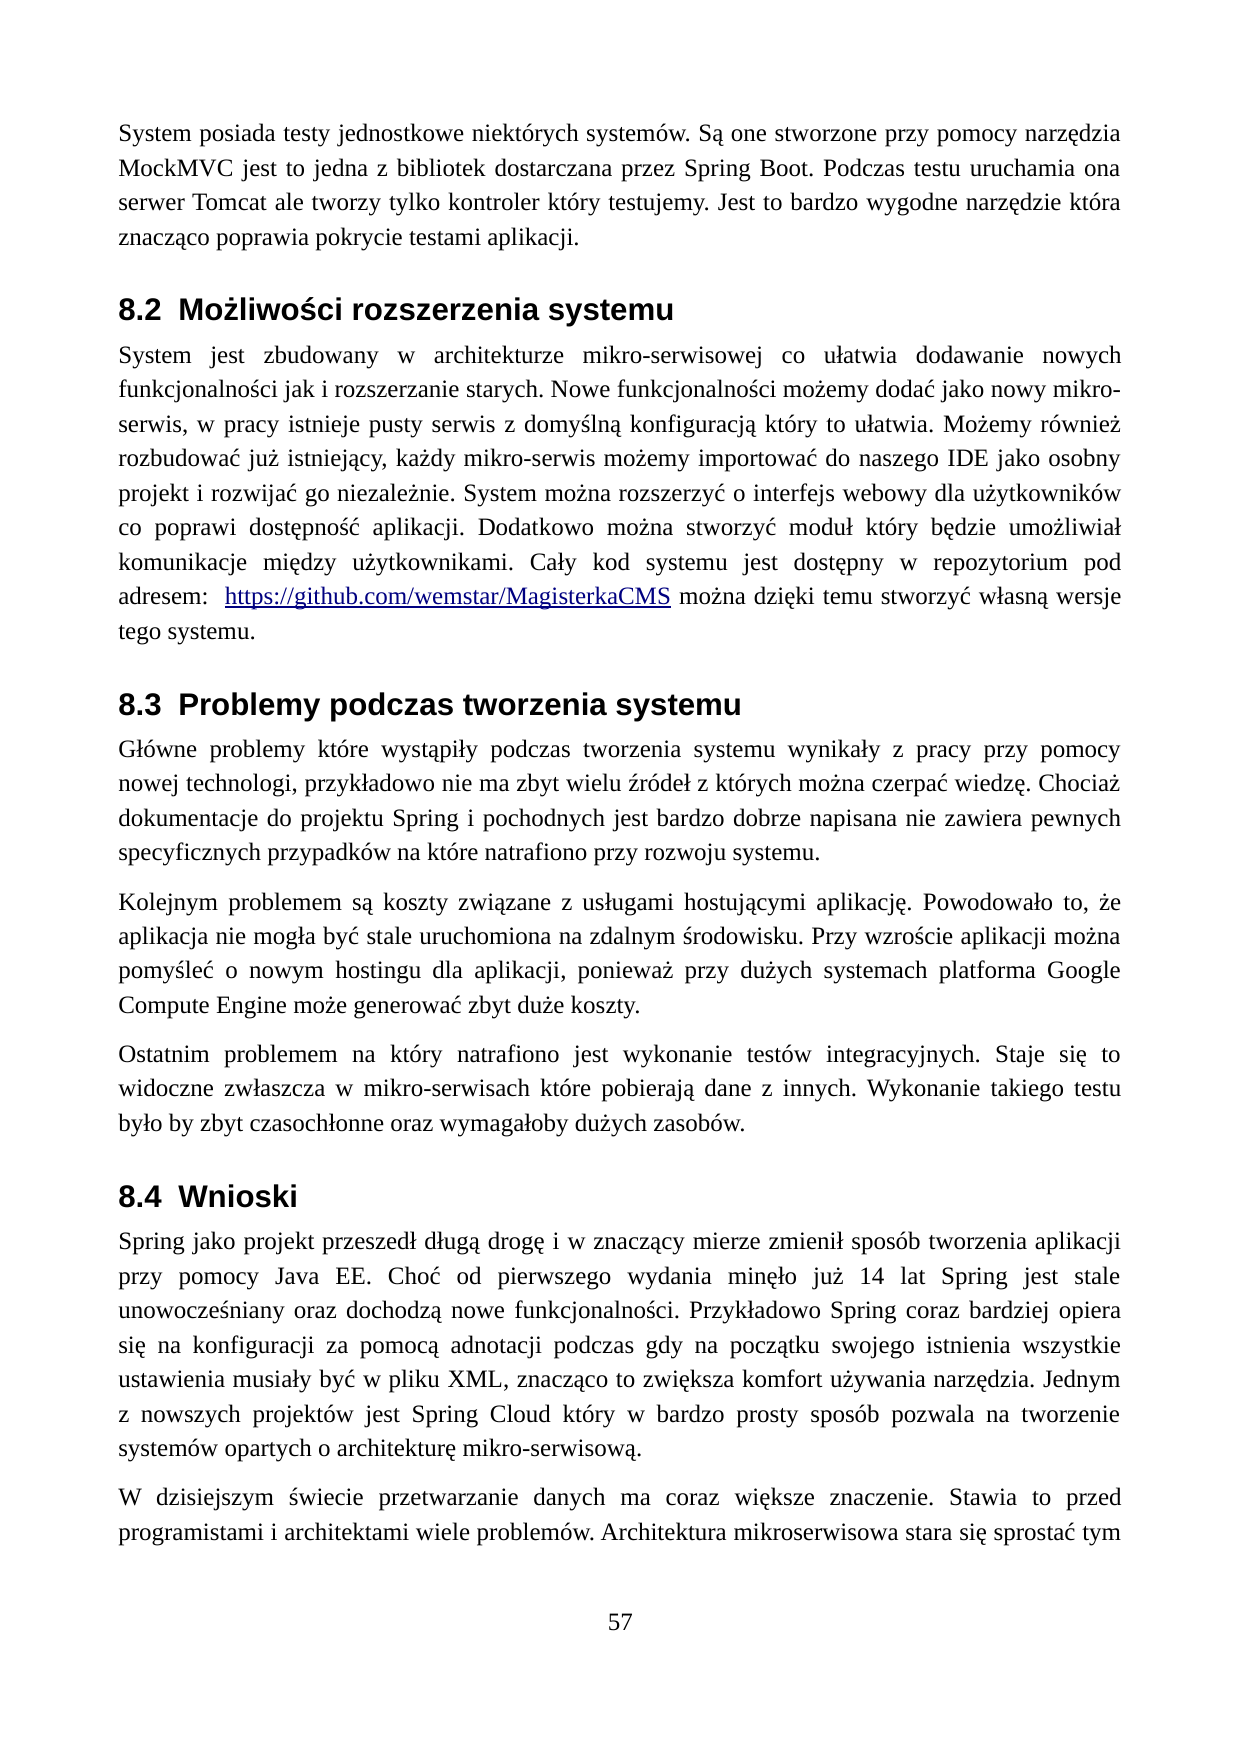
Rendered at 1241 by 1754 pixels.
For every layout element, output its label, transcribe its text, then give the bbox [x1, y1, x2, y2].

text Główne problemy które wystąpiły podczas tworzenia systemu wynikały z pracy przy pomocy nowej technologi, przykładowo nie ma zbyt wielu źródeł z których można czerpać wiedzę. Chociaż dokumentacje do projektu Spring i pochodnych jest bardzo dobrze napisana nie zawiera pewnych specyficznych przypadków na które natrafiono przy rozwoju systemu. [118, 734, 1122, 866]
text W dzisiejszym świecie przetwarzanie danych ma coraz większe znaczenie. Stawia to przed programistami i architektami wiele problemów. Architektura mikroserwisowa stara się sprostać tym [118, 1482, 1122, 1546]
text System posiada testy jednostkowe niektórych systemów. Są one stworzone przy pomocy narzędzia MockMVC jest to jedna z bibliotek dostarczana przez Spring Boot. Podczas testu uruchamia ona serwer Tomcat ale tworzy tylko kontroler który testujemy. Jest to bardzo wygodne narzędzie która znacząco poprawia pokrycie testami aplikacji. [118, 118, 1122, 250]
subtitle Możliwości rozszerzenia systemu [118, 291, 1122, 327]
subtitle Problemy podczas tworzenia systemu [118, 686, 1122, 722]
text Kolejnym problemem są koszty związane z usługami hostującymi aplikację. Powodowało to, że aplikacja nie mogła być stale uruchomiona na zdalnym środowisku. Przy wzroście aplikacji można pomyśleć o nowym hostingu dla aplikacji, ponieważ przy dużych systemach platforma Google Compute Engine może generować zbyt duże koszty. [118, 887, 1122, 1019]
text Spring jako projekt przeszedł długą drogę i w znaczący mierze zmienił sposób tworzenia aplikacji przy pomocy Java EE. Choć od pierwszego wydania minęło już 14 lat Spring jest stale unowocześniany oraz dochodzą nowe funkcjonalności. Przykładowo Spring coraz bardziej opiera się na konfiguracji za pomocą adnotacji podczas gdy na początku swojego istnienia wszystkie ustawienia musiały być w pliku XML, znacząco to zwiększa komfort używania narzędzia. Jednym z nowszych projektów jest Spring Cloud który w bardzo prosty sposób pozwala na tworzenie systemów opartych o architekturę mikro-serwisową. [118, 1226, 1122, 1462]
text Ostatnim problemem na który natrafiono jest wykonanie testów integracyjnych. Staje się to widoczne zwłaszcza w mikro-serwisach które pobierają dane z innych. Wykonanie takiego testu było by zbyt czasochłonne oraz wymagałoby dużych zasobów. [118, 1039, 1122, 1137]
text System jest zbudowany w architekturze mikro-serwisowej co ułatwia dodawanie nowych funkcjonalności jak i rozszerzanie starych. Nowe funkcjonalności możemy dodać jako nowy mikro-serwis, w pracy istnieje pusty serwis z domyślną konfiguracją który to ułatwia. Możemy również rozbudować już istniejący, każdy mikro-serwis możemy importować do naszego IDE jako osobny projekt i rozwijać go niezależnie. System można rozszerzyć o interfejs webowy dla użytkowników co poprawi dostępność aplikacji. Dodatkowo można stworzyć moduł który będzie umożliwiał komunikacje między użytkownikami. Cały kod systemu jest dostępny w repozytorium pod adresem: https://github.com/wemstar/MagisterkaCMS można dzięki temu stworzyć własną wersje tego systemu. [118, 340, 1122, 644]
subtitle Wnioski [118, 1178, 1122, 1214]
